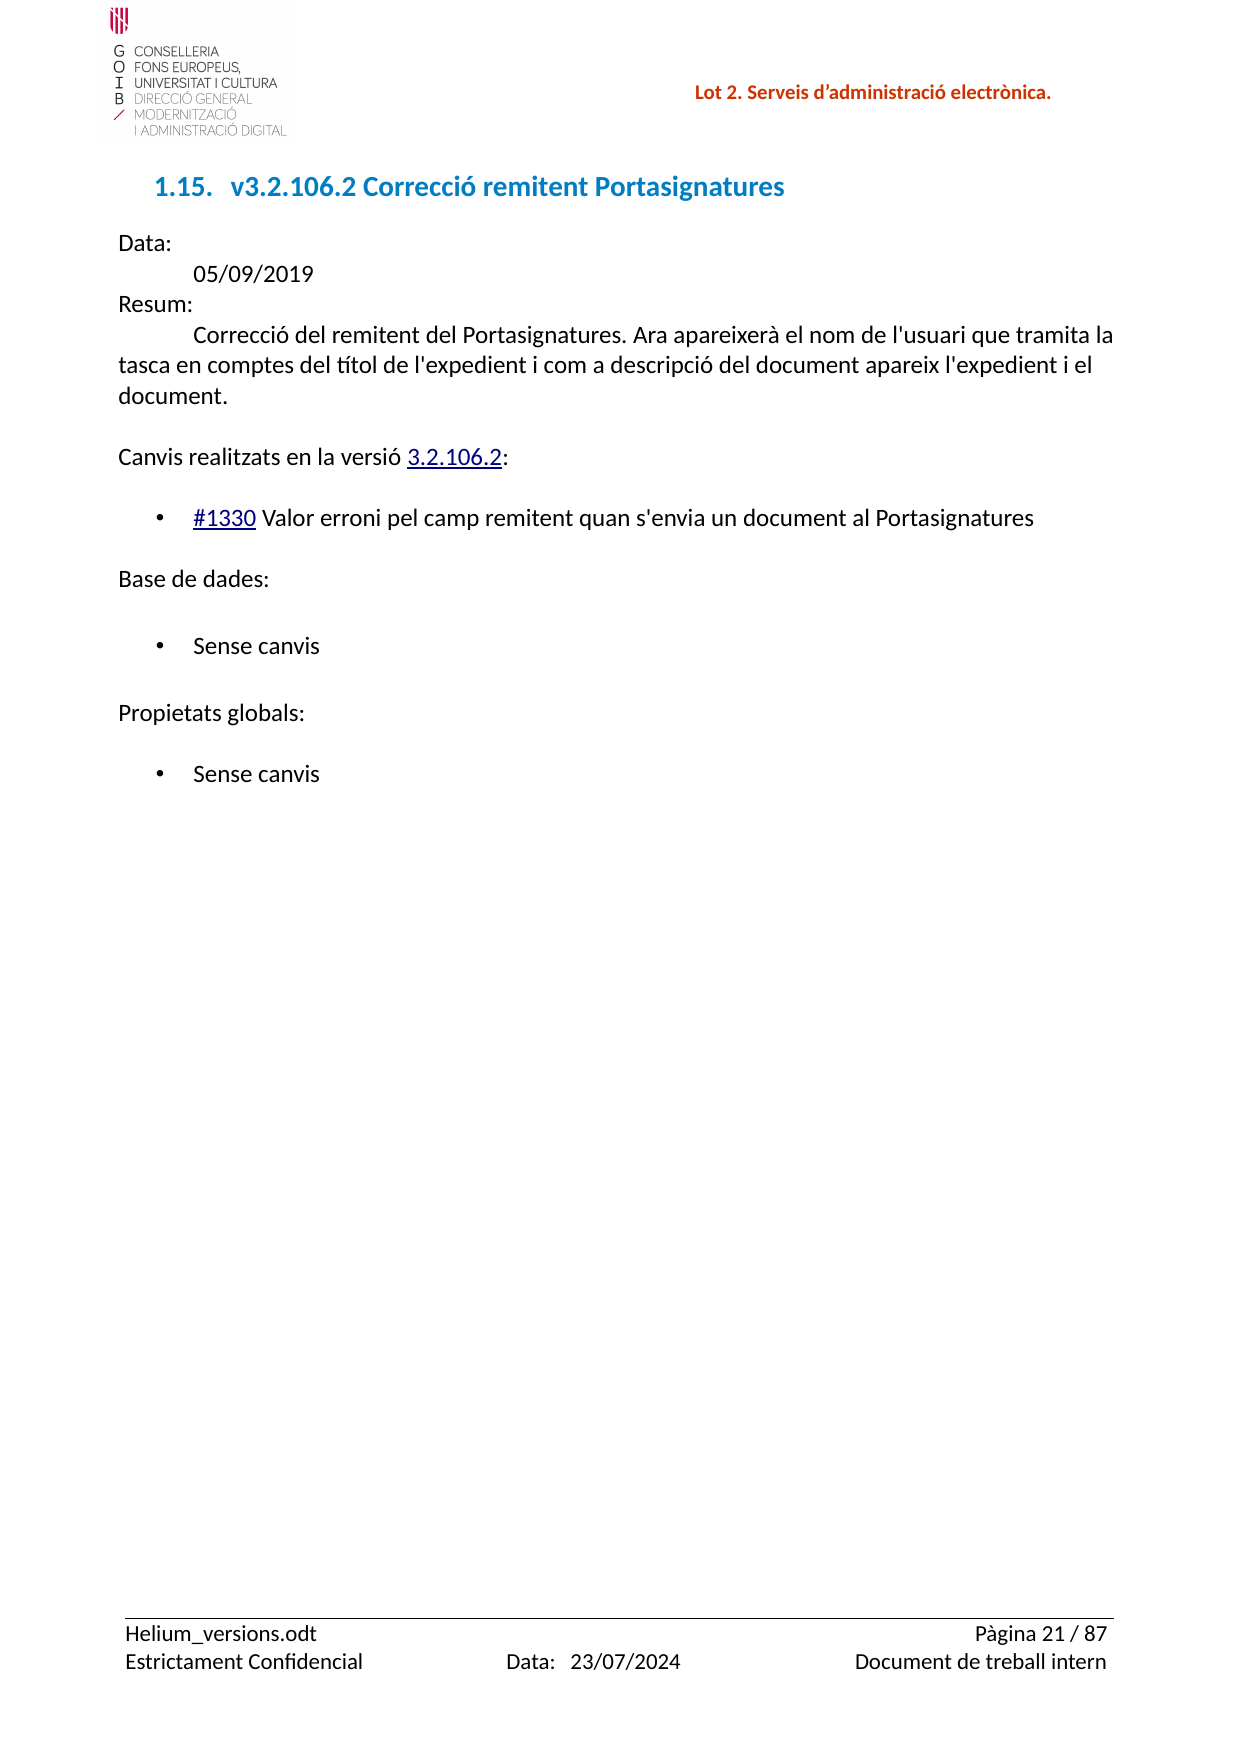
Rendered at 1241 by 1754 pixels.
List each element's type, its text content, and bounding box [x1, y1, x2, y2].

text Propietats globals: [118, 697, 1122, 728]
list Sense canvis [156, 758, 1122, 789]
subtitle v3.2.106.2 Correcció remitent Portasignatures [153, 168, 1122, 204]
text Base de dades: [118, 563, 1122, 594]
list #1330 Valor erroni pel camp remitent quan s'envia un document al Portasignatures [156, 502, 1122, 533]
picture [100, 0, 297, 144]
text 05/09/2019 [118, 258, 1122, 289]
text Canvis realitzats en la versió 3.2.106.2: [118, 441, 1122, 472]
text Data: [118, 228, 1122, 258]
list Sense canvis [156, 630, 1122, 661]
text Correcció del remitent del Portasignatures. Ara apareixerà el nom de l'usuari que tramita la tasca en comptes del títol de l'expedient i com a descripció del document apareix l'expedient i el document. [118, 319, 1122, 411]
text Resum: [118, 289, 1122, 319]
